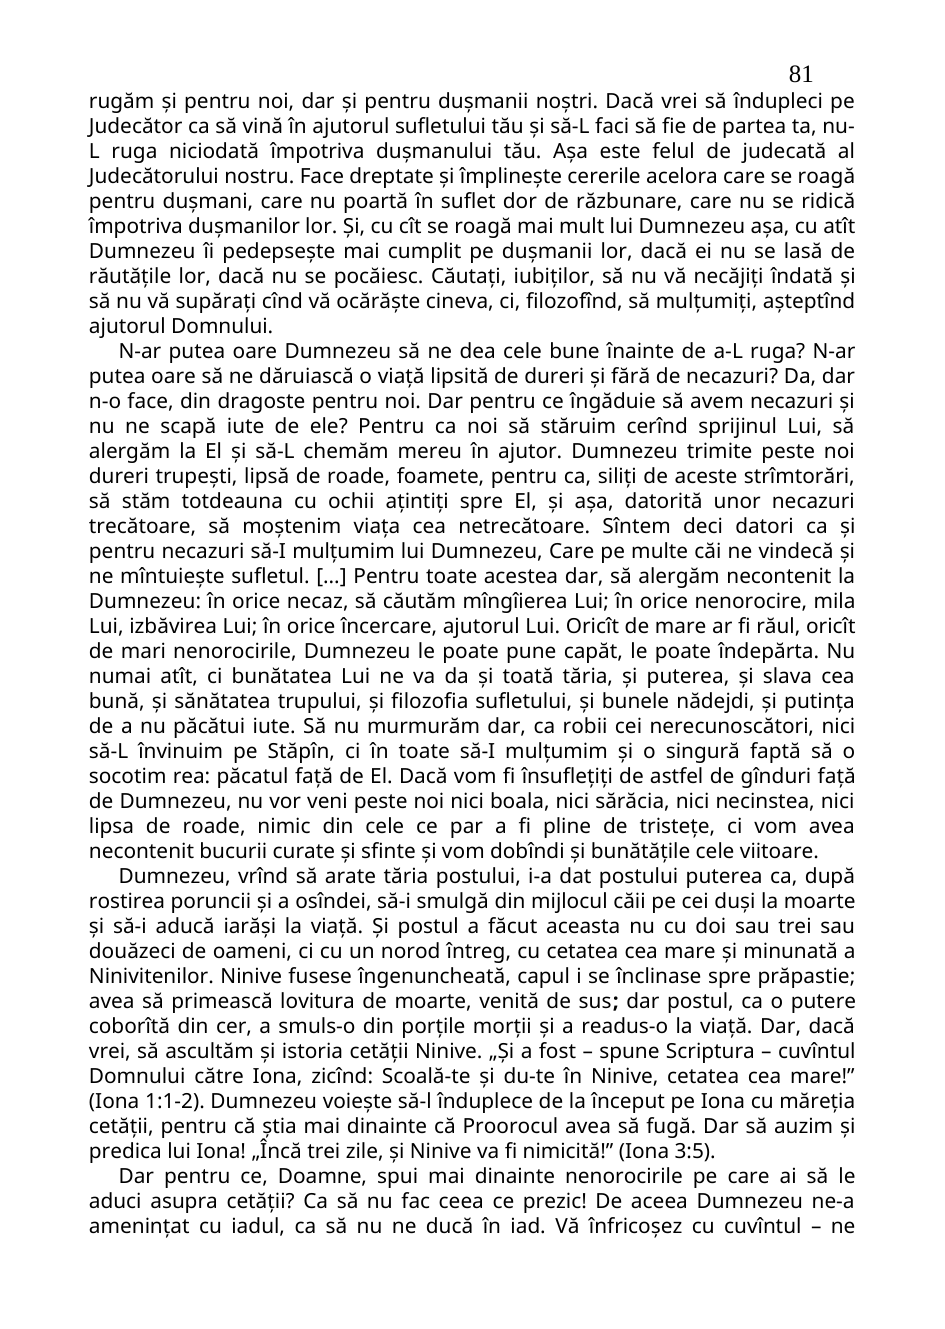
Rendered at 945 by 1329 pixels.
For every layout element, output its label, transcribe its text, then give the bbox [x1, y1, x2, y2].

text Dar pentru ce, Doamne, spui mai dinainte nenorocirile pe care ai să le aduci asupra cetăţii? Ca să nu fac ceea ce prezic! De aceea Dumnezeu ne-a ameninţat cu iadul, ca să nu ne ducă în iad. Vă înfricoşez cu cuvîntul – ne [89, 1164, 856, 1239]
text Dumnezeu, vrînd să arate tăria postului, i-a dat postului puterea ca, după rostirea poruncii şi a osîndei, să-i smulgă din mijlocul căii pe cei duşi la moarte şi să-i aducă iarăşi la viaţă. Şi postul a făcut aceasta nu cu doi sau trei sau douăzeci de oameni, ci cu un norod întreg, cu cetatea cea mare şi minunată a Ninivitenilor. Ninive fusese îngenuncheată, capul i se înclinase spre prăpastie; avea să primească lovitura de moarte, venită de sus; dar postul, ca o putere coborîtă din cer, a smuls-o din porţile morţii şi a readus-o la viaţă. Dar, dacă vrei, să ascultăm şi istoria cetăţii Ninive. „Şi a fost – spune Scriptura – cuvîntul Domnului către Iona, zicînd: Scoală-te şi du-te în Ninive, cetatea cea mare!” (Iona 1:1-2). Dumnezeu voieşte să-l înduplece de la început pe Iona cu măreţia cetăţii, pentru că ştia mai dinainte că Proorocul avea să fugă. Dar să auzim şi predica lui Iona! „Încă trei zile, şi Ninive va fi nimicită!” (Iona 3:5). [89, 864, 856, 1164]
text rugăm şi pentru noi, dar şi pentru duşmanii noştri. Dacă vrei să îndupleci pe Judecător ca să vină în ajutorul sufletului tău şi să-L faci să fie de partea ta, nu-L ruga niciodată împotriva duşmanului tău. Aşa este felul de judecată al Judecătorului nostru. Face dreptate şi împlineşte cererile acelora care se roagă pentru duşmani, care nu poartă în suflet dor de răzbunare, care nu se ridică împotriva duşmanilor lor. Şi, cu cît se roagă mai mult lui Dumnezeu aşa, cu atît Dumnezeu îi pedepseşte mai cumplit pe duşmanii lor, dacă ei nu se lasă de răutăţile lor, dacă nu se pocăiesc. Căutaţi, iubiţilor‚ să nu vă necăjiţi îndată şi să nu vă supăraţi cînd vă ocărăşte cineva, ci, filozofînd, să mulţumiţi, aşteptînd ajutorul Domnului. [89, 89, 856, 339]
text N-ar putea oare Dumnezeu să ne dea cele bune înainte de a-L ruga? N-ar putea oare să ne dăruiască o viaţă lipsită de dureri şi fără de necazuri? Da, dar n-o face, din dragoste pentru noi. Dar pentru ce îngăduie să avem necazuri şi nu ne scapă iute de ele? Pentru ca noi să stăruim cerînd sprijinul Lui, să alergăm la El şi să-L chemăm mereu în ajutor. Dumnezeu trimite peste noi dureri trupeşti, lipsă de roade, foamete, pentru ca, siliţi de aceste strîmtorări, să stăm totdeauna cu ochii aţintiţi spre El, şi aşa, datorită unor necazuri trecătoare, să moştenim viaţa cea netrecătoare. Sîntem deci datori ca şi pentru necazuri să-I mulţumim lui Dumnezeu, Care pe multe căi ne vindecă şi ne mîntuieşte sufletul. [...] Pentru toate acestea dar, să alergăm necontenit la Dumnezeu: în orice necaz, să căutăm mîngîierea Lui; în orice nenorocire, mila Lui, izbăvirea Lui; în orice încercare, ajutorul Lui. Oricît de mare ar fi răul, oricît de mari nenorocirile, Dumnezeu le poate pune capăt, le poate îndepărta. Nu numai atît, ci bunătatea Lui ne va da şi toată tăria, şi puterea, şi slava cea bună, şi sănătatea trupului, şi filozofia sufletului, şi bunele nădejdi, şi putinţa de a nu păcătui iute. Să nu murmurăm dar, ca robii cei nerecunoscători, nici să-L învinuim pe Stăpîn, ci în toate să-I mulţumim şi o singură faptă să o socotim rea: păcatul faţă de El. Dacă vom fi însufleţiţi de astfel de gînduri faţă de Dumnezeu, nu vor veni peste noi nici boala, nici sărăcia, nici necinstea, nici lipsa de roade, nimic din cele ce par a fi pline de tristeţe, ci vom avea necontenit bucurii curate şi sfinte şi vom dobîndi şi bunătăţile cele viitoare. [89, 339, 856, 864]
